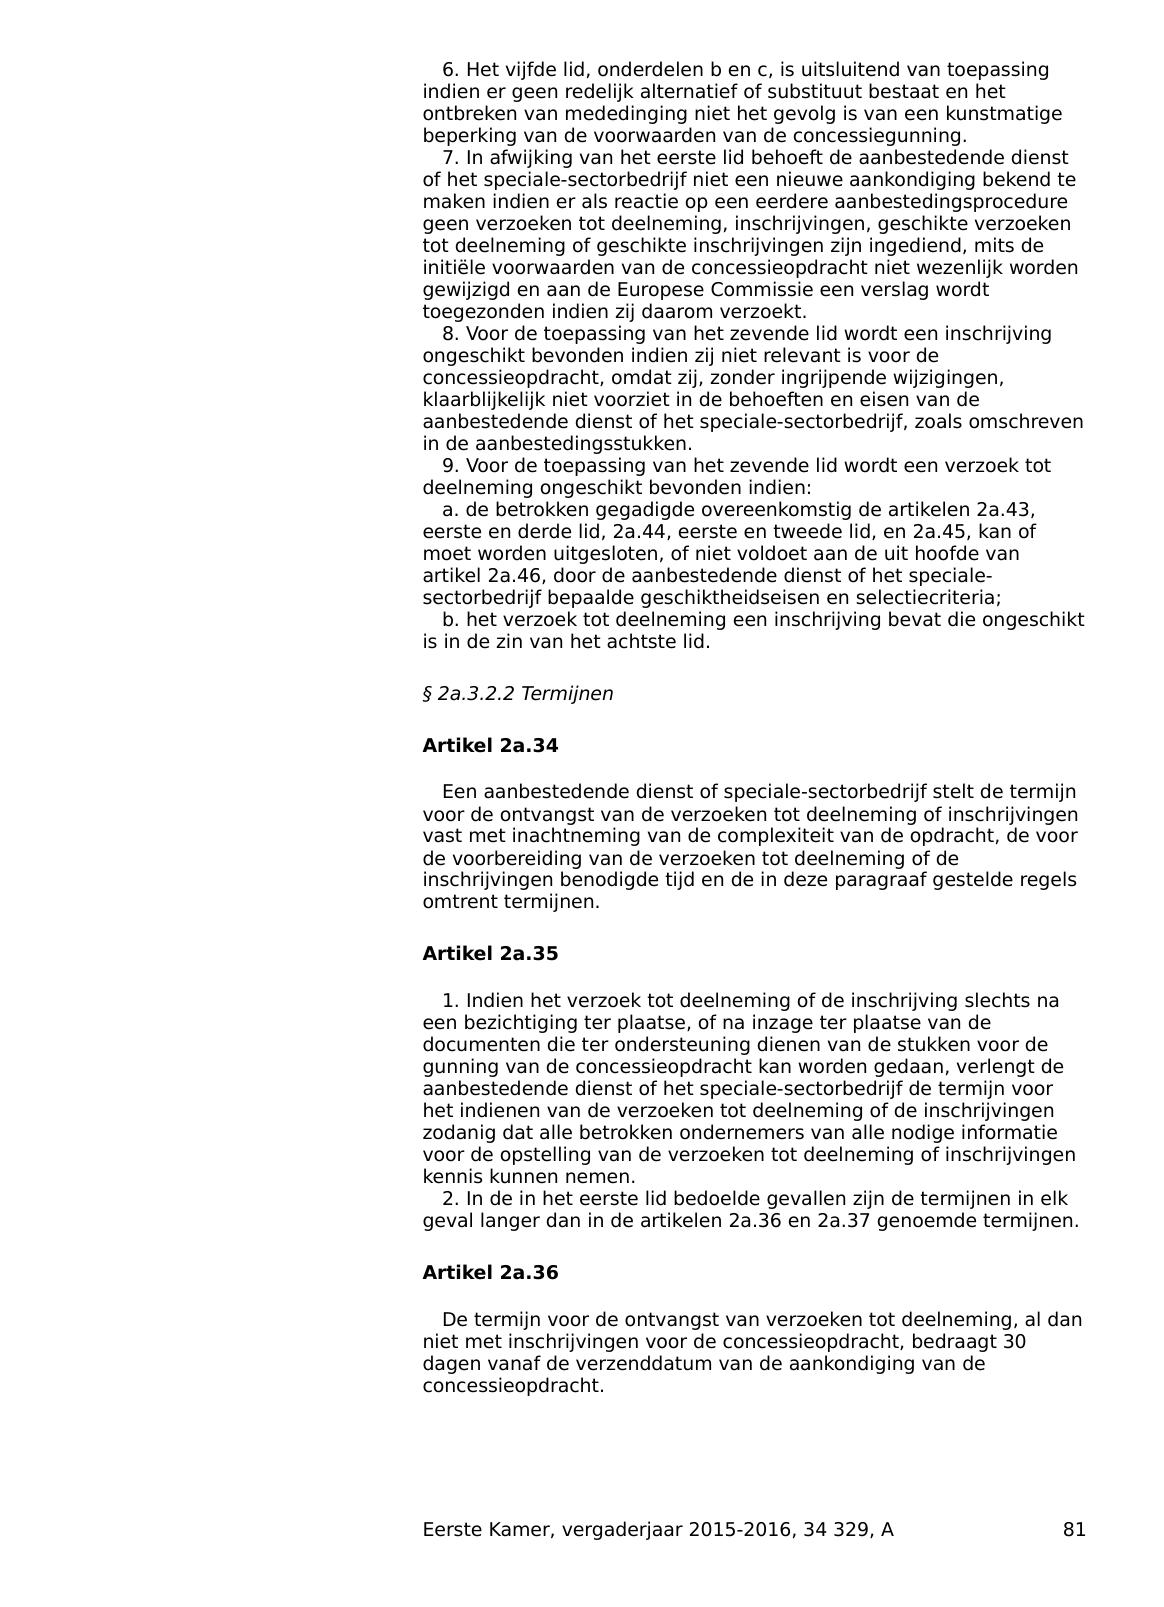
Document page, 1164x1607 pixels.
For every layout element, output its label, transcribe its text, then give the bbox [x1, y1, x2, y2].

subtitle Artikel 2a.35 [422, 943, 1087, 965]
subtitle § 2a.3.2.2 Termijnen [422, 682, 1087, 704]
text 7. In afwijking van het eerste lid behoeft de aanbestedende dienst of het speciale-sectorbedrijf niet een nieuwe aankondiging bekend te maken indien er als reactie op een eerdere aanbestedingsprocedure geen verzoeken tot deelneming, inschrijvingen, geschikte verzoeken tot deelneming of geschikte inschrijvingen zijn ingediend, mits de initiële voorwaarden van de concessieopdracht niet wezenlijk worden gewijzigd en aan de Europese Commissie een verslag wordt toegezonden indien zij daarom verzoekt. [422, 147, 1087, 323]
text 1. Indien het verzoek tot deelneming of de inschrijving slechts na een bezichtiging ter plaatse, of na inzage ter plaatse van de documenten die ter ondersteuning dienen van de stukken voor de gunning van de concessieopdracht kan worden gedaan, verlengt de aanbestedende dienst of het speciale-sectorbedrijf de termijn voor het indienen van de verzoeken tot deelneming of de inschrijvingen zodanig dat alle betrokken ondernemers van alle nodige informatie voor de opstelling van de verzoeken tot deelneming of inschrijvingen kennis kunnen nemen. [422, 990, 1087, 1188]
text b. het verzoek tot deelneming een inschrijving bevat die ongeschikt is in de zin van het achtste lid. [422, 608, 1087, 652]
text 6. Het vijfde lid, onderdelen b en c, is uitsluitend van toepassing indien er geen redelijk alternatief of substituut bestaat en het ontbreken van mededinging niet het gevolg is van een kunstmatige beperking van de voorwaarden van de concessiegunning. [422, 59, 1087, 147]
text Een aanbestedende dienst of speciale-sectorbedrijf stelt de termijn voor de ontvangst van de verzoeken tot deelneming of inschrijvingen vast met inachtneming van de complexiteit van de opdracht, de voor de voorbereiding van de verzoeken tot deelneming of de inschrijvingen benodigde tijd en de in deze paragraaf gestelde regels omtrent termijnen. [422, 781, 1087, 913]
text a. de betrokken gegadigde overeenkomstig de artikelen 2a.43, eerste en derde lid, 2a.44, eerste en tweede lid, en 2a.45, kan of moet worden uitgesloten, of niet voldoet aan de uit hoofde van artikel 2a.46, door de aanbestedende dienst of het speciale-sectorbedrijf bepaalde geschiktheidseisen en selectiecriteria; [422, 499, 1087, 608]
text 9. Voor de toepassing van het zevende lid wordt een verzoek tot deelneming ongeschikt bevonden indien: [422, 455, 1087, 499]
text 2. In de in het eerste lid bedoelde gevallen zijn de termijnen in elk geval langer dan in de artikelen 2a.36 en 2a.37 genoemde termijnen. [422, 1188, 1087, 1232]
subtitle Artikel 2a.34 [422, 734, 1087, 756]
text 8. Voor de toepassing van het zevende lid wordt een inschrijving ongeschikt bevonden indien zij niet relevant is voor de concessieopdracht, omdat zij, zonder ingrijpende wijzigingen, klaarblijkelijk niet voorziet in de behoeften en eisen van de aanbestedende dienst of het speciale-sectorbedrijf, zoals omschreven in de aanbestedingsstukken. [422, 323, 1087, 455]
text De termijn voor de ontvangst van verzoeken tot deelneming, al dan niet met inschrijvingen voor de concessieopdracht, bedraagt 30 dagen vanaf de verzenddatum van de aankondiging van de concessieopdracht. [422, 1309, 1087, 1397]
subtitle Artikel 2a.36 [422, 1262, 1087, 1284]
